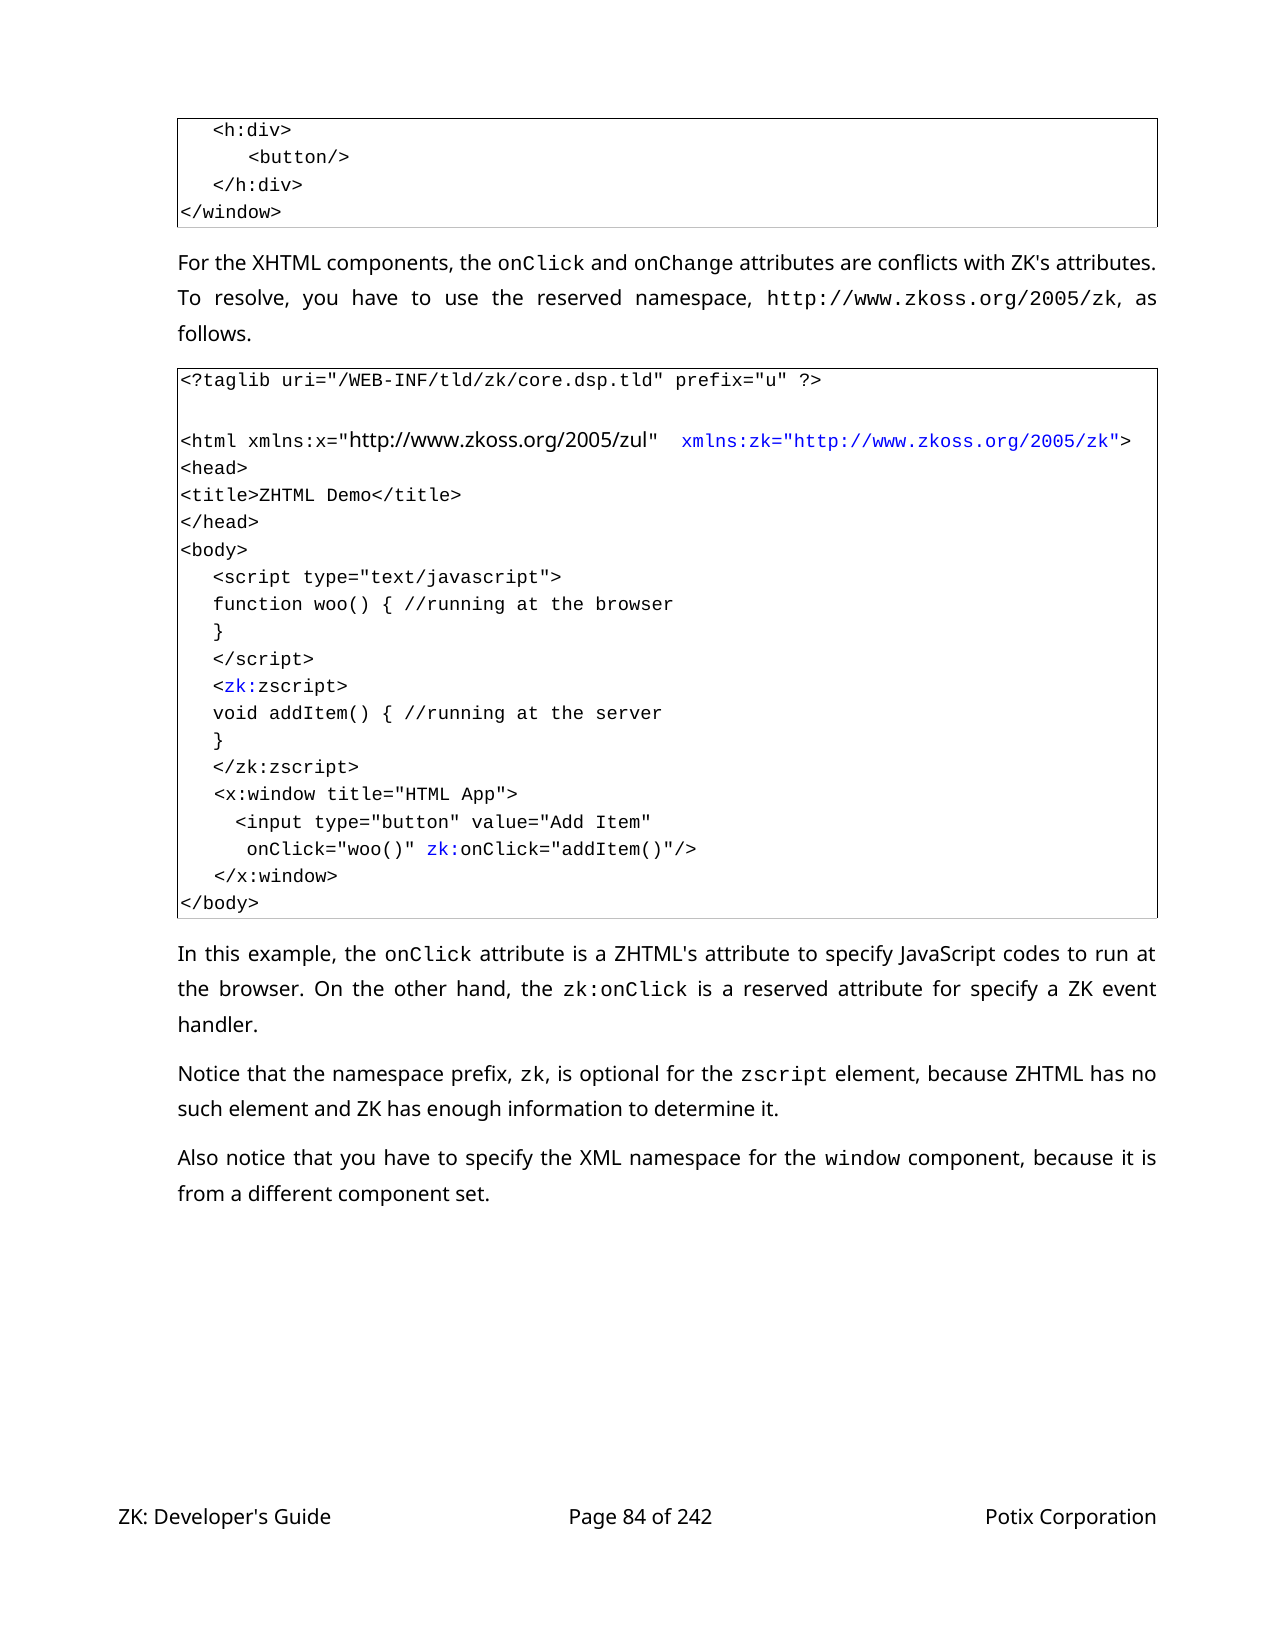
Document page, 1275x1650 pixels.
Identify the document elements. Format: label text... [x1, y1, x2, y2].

text In this example, the onClick attribute is a ZHTML's attribute to specify JavaScript codes to run at the browser. On the other hand, the zk:onClick is a reserved attribute for specify a ZK event handler. [177, 939, 1157, 1038]
text </body> [178, 891, 1157, 918]
text </head> [178, 510, 1157, 535]
text <title>ZHTML Demo</title> [178, 483, 1157, 507]
text <html xmlns:x="http://www.zkoss.org/2005/zul" xmlns:zk="http://www.zkoss.org/2005/zk"> [178, 422, 1157, 453]
text <head> [178, 456, 1157, 480]
text <x:window title="HTML App"> [178, 782, 1157, 807]
text <button/> [178, 145, 1157, 169]
text For the XHTML components, the onClick and onChange attributes are conflicts with ZK's attributes. To resolve, you have to use the reserved namespace, http://www.zkoss.org/2005/zk, as follows. [177, 248, 1157, 347]
text Also notice that you have to specify the XML namespace for the window component, because it is from a different component set. [177, 1143, 1157, 1207]
text </script> [178, 646, 1157, 671]
text <?taglib uri="/WEB-INF/tld/zk/core.dsp.tld" prefix="u" ?> [178, 369, 1157, 392]
text <script type="text/javascript"> [178, 565, 1157, 589]
text } [178, 728, 1157, 752]
text </h:div> [178, 172, 1157, 197]
text onClick="woo()" zk:onClick="addItem()"/> [178, 837, 1157, 861]
text </window> [178, 200, 1157, 227]
text <zk:zscript> [178, 673, 1157, 698]
text <body> [178, 538, 1157, 562]
text </zk:zscript> [178, 755, 1157, 779]
text Notice that the namespace prefix, zk, is optional for the zscript element, because ZHTML has no such element and ZK has enough information to determine it. [177, 1059, 1157, 1123]
text </x:window> [178, 864, 1157, 888]
text <input type="button" value="Add Item" [178, 809, 1157, 834]
text function woo() { //running at the browser [178, 592, 1157, 616]
text <h:div> [178, 119, 1157, 142]
text void addItem() { //running at the server [178, 701, 1157, 725]
text } [178, 619, 1157, 643]
